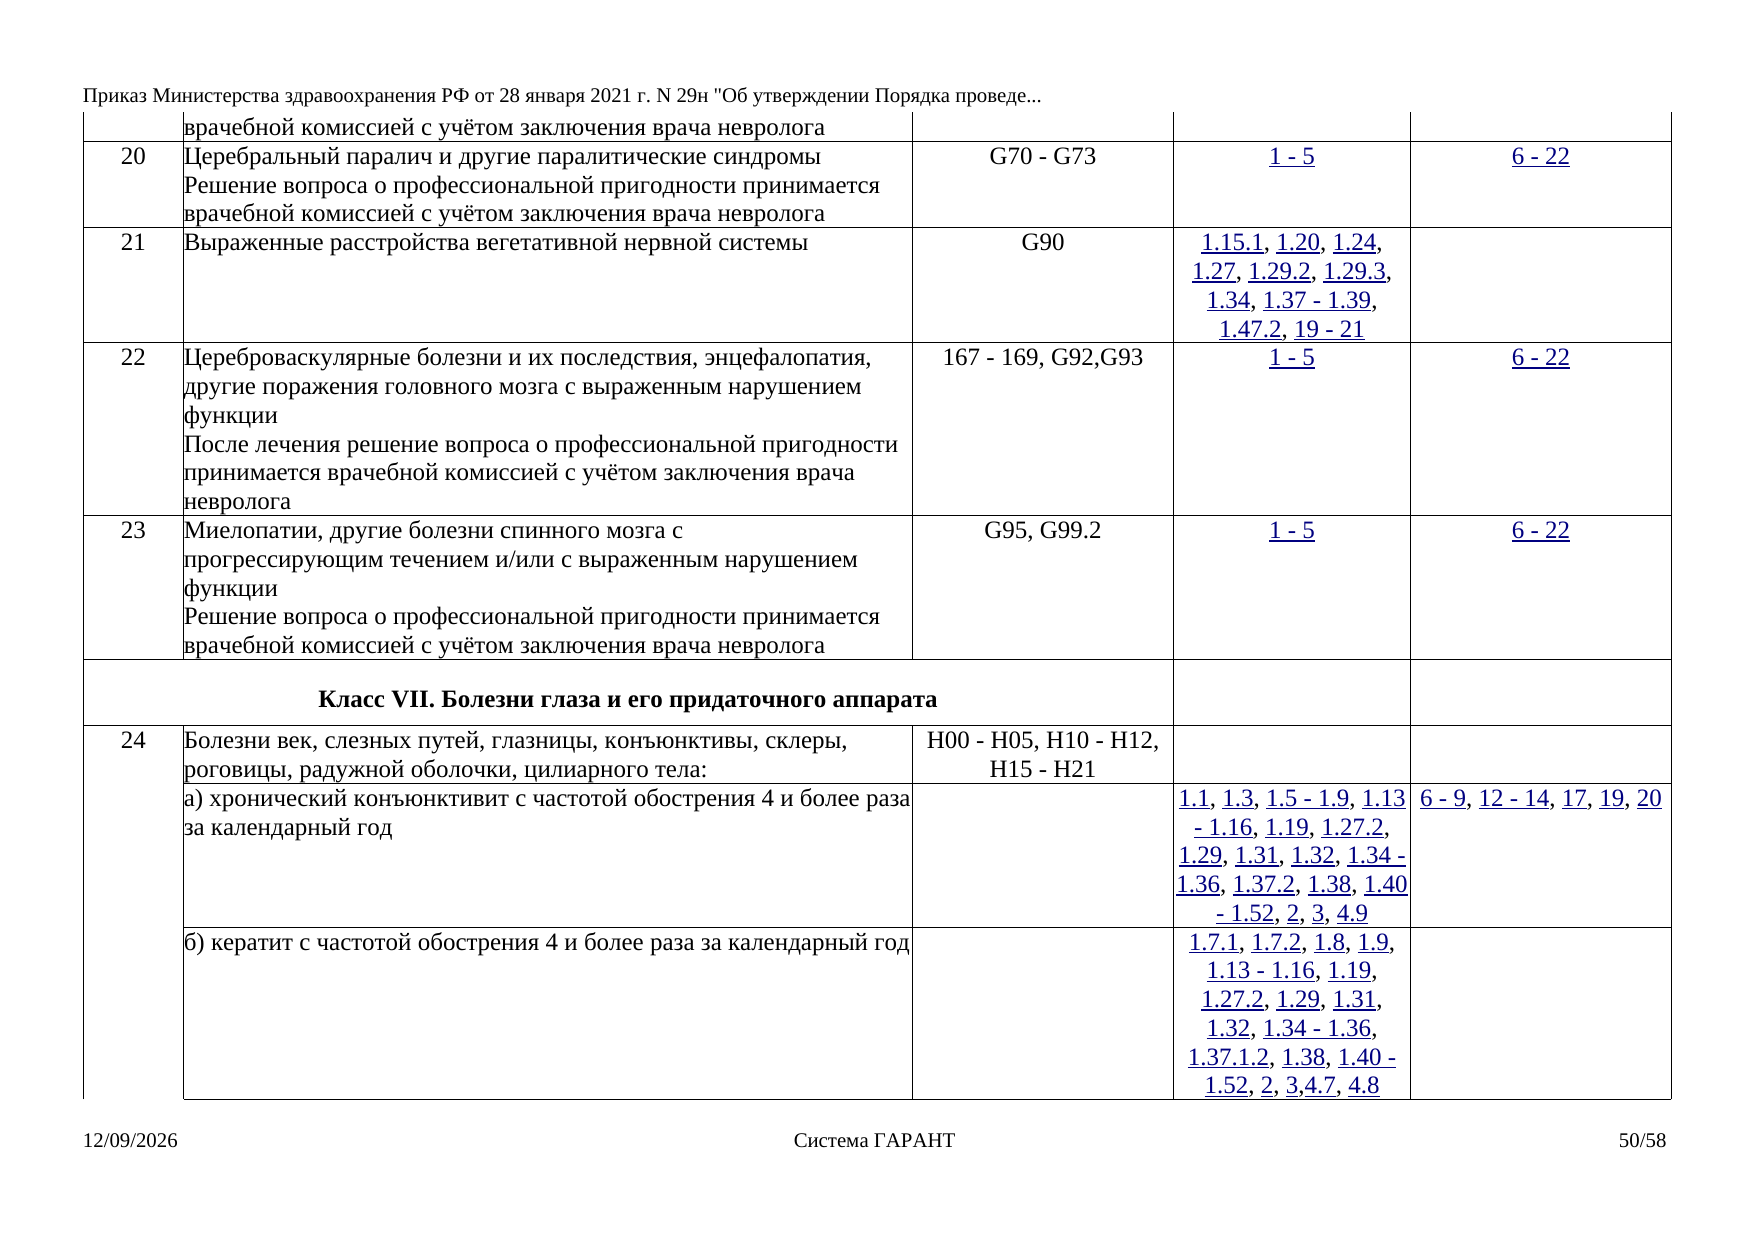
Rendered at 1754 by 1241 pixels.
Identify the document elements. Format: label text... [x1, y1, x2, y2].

table_cell Выраженные расстройства вегетативной нервной системы [184, 228, 912, 342]
table_cell [84, 112, 183, 141]
table_cell 167 - 169, G92,G93 [913, 343, 1173, 515]
table_cell 1 - 5 [1174, 516, 1410, 659]
table_cell 21 [84, 228, 183, 342]
table_cell врачебной комиссией с учётом заключения врача невролога [184, 112, 912, 141]
table_cell 6 - 22 [1411, 142, 1671, 227]
table_cell Н00 - Н05, Н10 - Н12, Н15 - Н21 [913, 726, 1173, 783]
table_cell 22 [84, 343, 183, 515]
table_cell Цереброваскулярные болезни и их последствия, энцефалопатия, другие поражения головного мозга с выраженным нарушением функции После лечения решение вопроса о профессиональной пригодности принимается врачебной комиссией с учётом заключения врача невролога [184, 343, 912, 515]
table_cell 6 - 22 [1411, 343, 1671, 515]
table_cell Миелопатии, другие болезни спинного мозга с прогрессирующим течением и/или с выраженным нарушением функции Решение вопроса о профессиональной пригодности принимается врачебной комиссией с учётом заключения врача невролога [184, 516, 912, 659]
table_cell [84, 783, 183, 927]
table_cell [1174, 726, 1410, 783]
table_cell [913, 112, 1173, 141]
table_cell 24 [84, 726, 183, 783]
table_cell 1 - 5 [1174, 343, 1410, 515]
table_cell [1411, 112, 1671, 141]
table_cell [1411, 928, 1671, 1099]
table_cell Класс VII. Болезни глаза и его придаточного аппарата [84, 660, 1173, 725]
table_cell 1 - 5 [1174, 142, 1410, 227]
table_cell [913, 784, 1173, 927]
table_cell 6 - 22 [1411, 516, 1671, 659]
table_cell [1411, 228, 1671, 342]
table_cell 23 [84, 516, 183, 659]
table_cell G90 [913, 228, 1173, 342]
table_cell [1411, 660, 1671, 725]
table_cell а) хронический конъюнктивит с частотой обострения 4 и более раза за календарный год [184, 784, 912, 927]
table_cell б) кератит с частотой обострения 4 и более раза за календарный год [184, 928, 912, 1099]
table_cell [1174, 660, 1410, 725]
table_cell Болезни век, слезных путей, глазницы, конъюнктивы, склеры, роговицы, радужной оболочки, цилиарного тела: [184, 726, 912, 783]
table_cell 1.1, 1.3, 1.5 - 1.9, 1.13 - 1.16, 1.19, 1.27.2, 1.29, 1.31, 1.32, 1.34 - 1.36, 1.37.2, 1.38, 1.40 - 1.52, 2, 3, 4.9 [1174, 784, 1410, 927]
table_cell 1.7.1, 1.7.2, 1.8, 1.9, 1.13 - 1.16, 1.19, 1.27.2, 1.29, 1.31, 1.32, 1.34 - 1.36, 1.37.1.2, 1.38, 1.40 - 1.52, 2, 3,4.7, 4.8 [1174, 928, 1410, 1099]
table_cell 1.15.1, 1.20, 1.24, 1.27, 1.29.2, 1.29.3, 1.34, 1.37 - 1.39, 1.47.2, 19 - 21 [1174, 228, 1410, 342]
table_cell G95, G99.2 [913, 516, 1173, 659]
table_cell [84, 927, 183, 1099]
table_cell [913, 928, 1173, 1099]
table_cell 6 - 9, 12 - 14, 17, 19, 20 [1411, 784, 1671, 927]
table_cell G70 - G73 [913, 142, 1173, 227]
table_cell [1411, 726, 1671, 783]
table_cell 20 [84, 142, 183, 227]
table_cell [1174, 112, 1410, 141]
table_cell Церебральный паралич и другие паралитические синдромы Решение вопроса о профессиональной пригодности принимается врачебной комиссией с учётом заключения врача невролога [184, 142, 912, 227]
